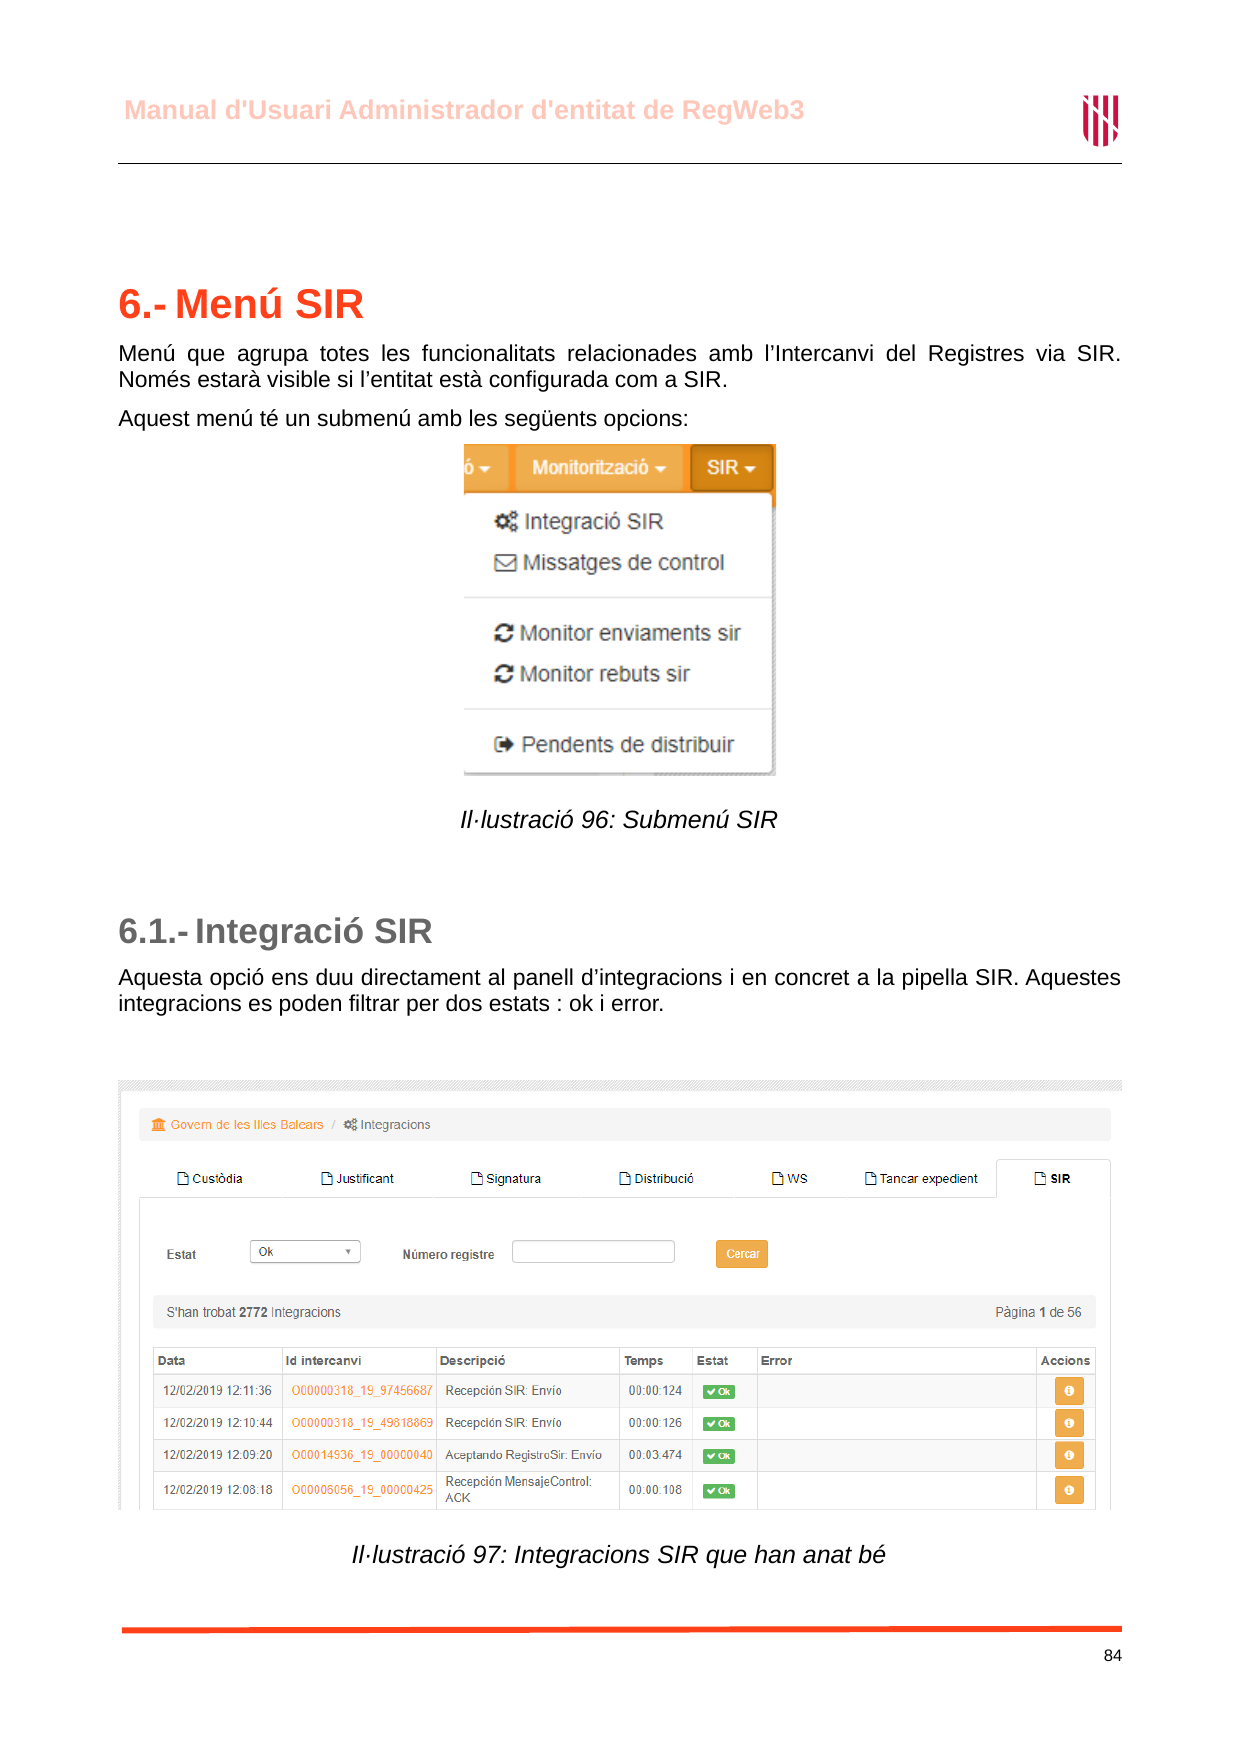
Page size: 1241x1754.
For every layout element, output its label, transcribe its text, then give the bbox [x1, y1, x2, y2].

text Il·lustració 97: Integracions SIR que han anat bé [118, 1540, 1122, 1569]
text Aquesta opció ens duu directament al panell d’integracions i en concret a la pipella SIR. Aquestes integracions es poden filtrar per dos estats : ok i error. [118, 963, 1122, 1016]
picture [1080, 93, 1121, 148]
text Il·lustració 96: Submenú SIR [118, 805, 1122, 834]
subtitle Integració SIR [118, 910, 1122, 951]
picture [463, 444, 777, 776]
text Menú que agrupa totes les funcionalitats relacionades amb l’Intercanvi del Registres via SIR. Només estarà visible si l’entitat està configurada com a SIR. [118, 340, 1122, 393]
picture [118, 1080, 1123, 1510]
subtitle Menú SIR [118, 279, 1122, 327]
text Aquest menú té un submenú amb les següents opcions: [118, 405, 1122, 432]
